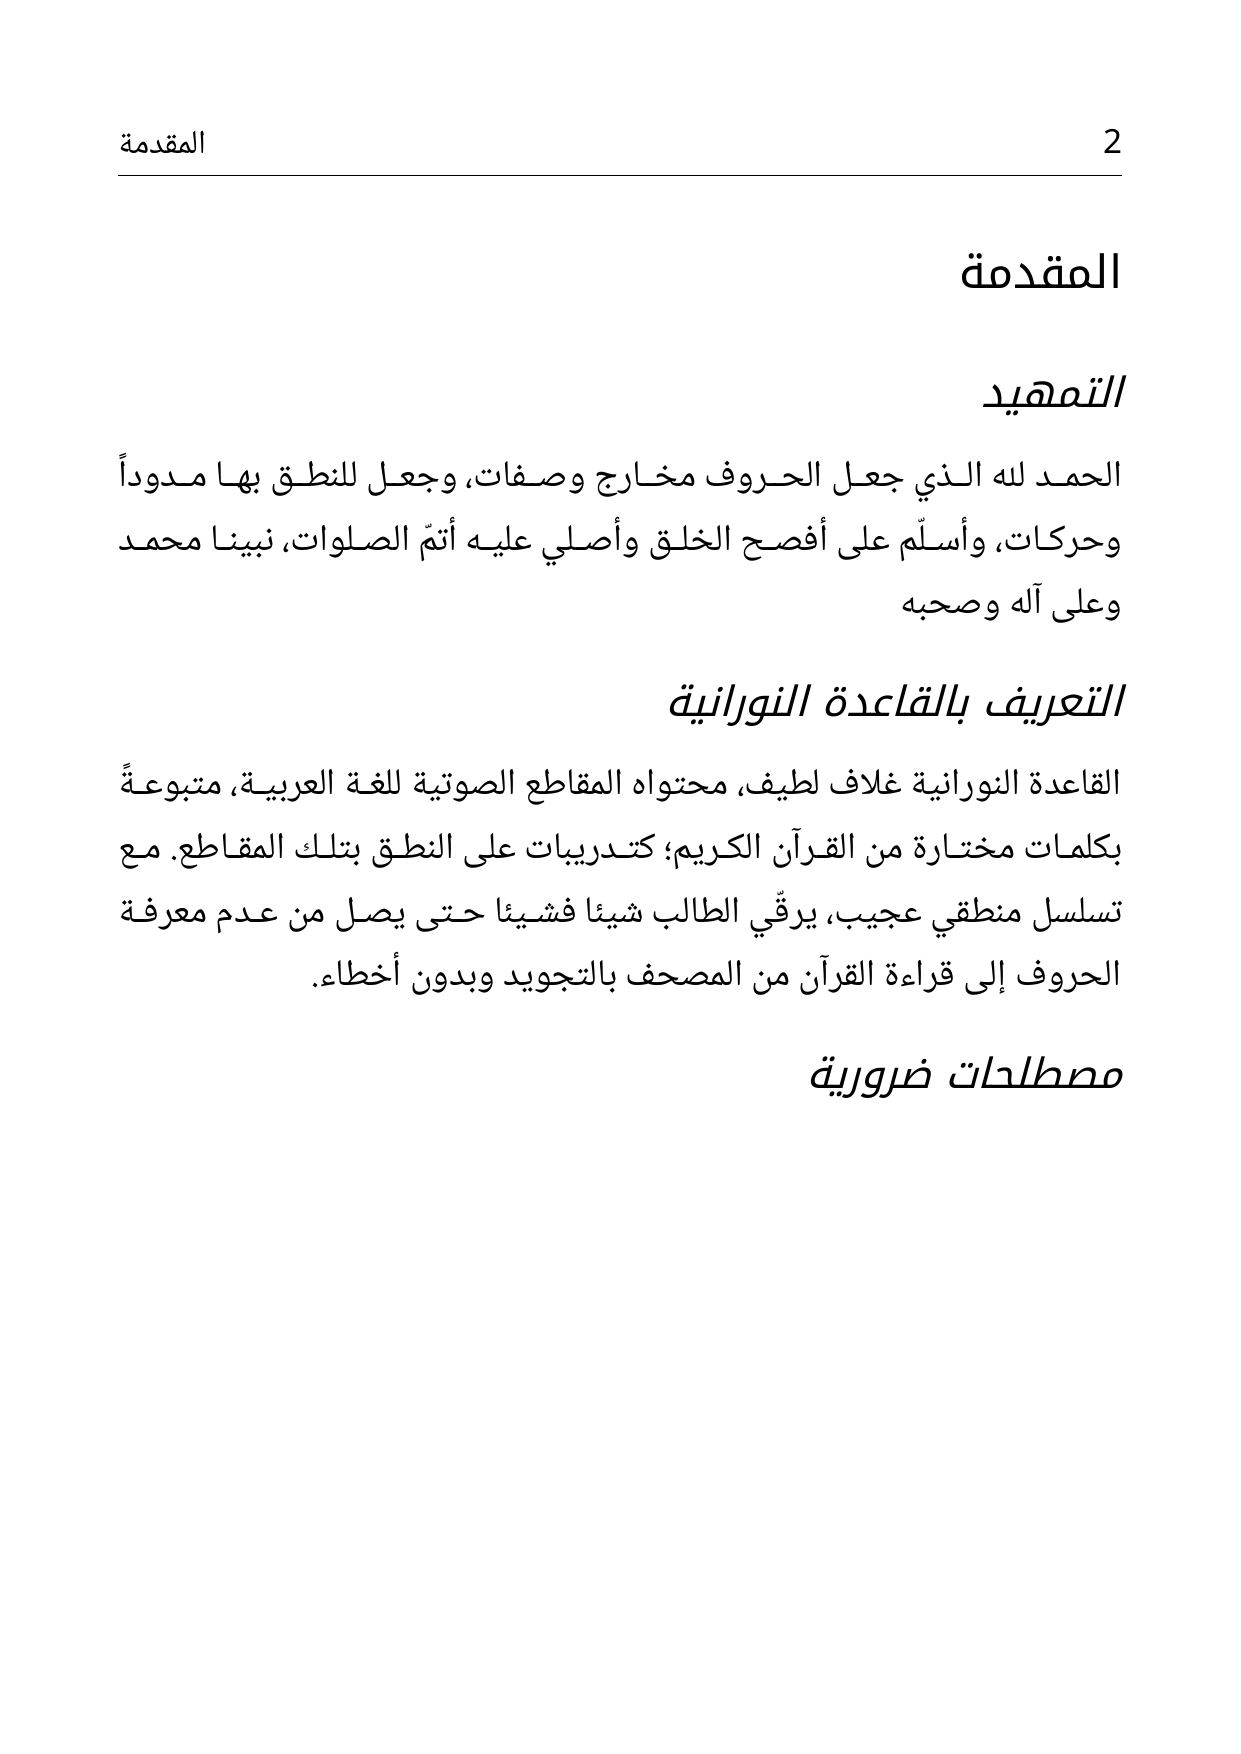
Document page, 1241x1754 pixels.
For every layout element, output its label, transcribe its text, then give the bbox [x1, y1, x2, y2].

subtitle التعريف بالقاعدة النورانية [118, 663, 1122, 742]
subtitle المقدمة [118, 230, 1122, 317]
subtitle مصطلحات ضرورية [118, 1034, 1122, 1114]
subtitle التمهيد [118, 354, 1122, 433]
text الحمد لله الذي جعل الحروف مخارج وصفات، وجعل للنطق بها مدوداً وحركات، وأسلّم على أفصح الخلق وأصلي عليه أتمّ الصلوات، نبينا محمد وعلى آله وصحبه [118, 446, 1122, 638]
text القاعدة النورانية غلاف لطيف، محتواه المقاطع الصوتية للغة العربية، متبوعةً بكلمات مختارة من القرآن الكريم؛ كتدريبات على النطق بتلك المقاطع. مع تسلسل منطقي عجيب، يرقّي الطالب شيئا فشيئا حتى يصل من عدم معرفة الحروف إلى قراءة القرآن من المصحف بالتجويد وبدون أخطاء. [118, 754, 1122, 1009]
